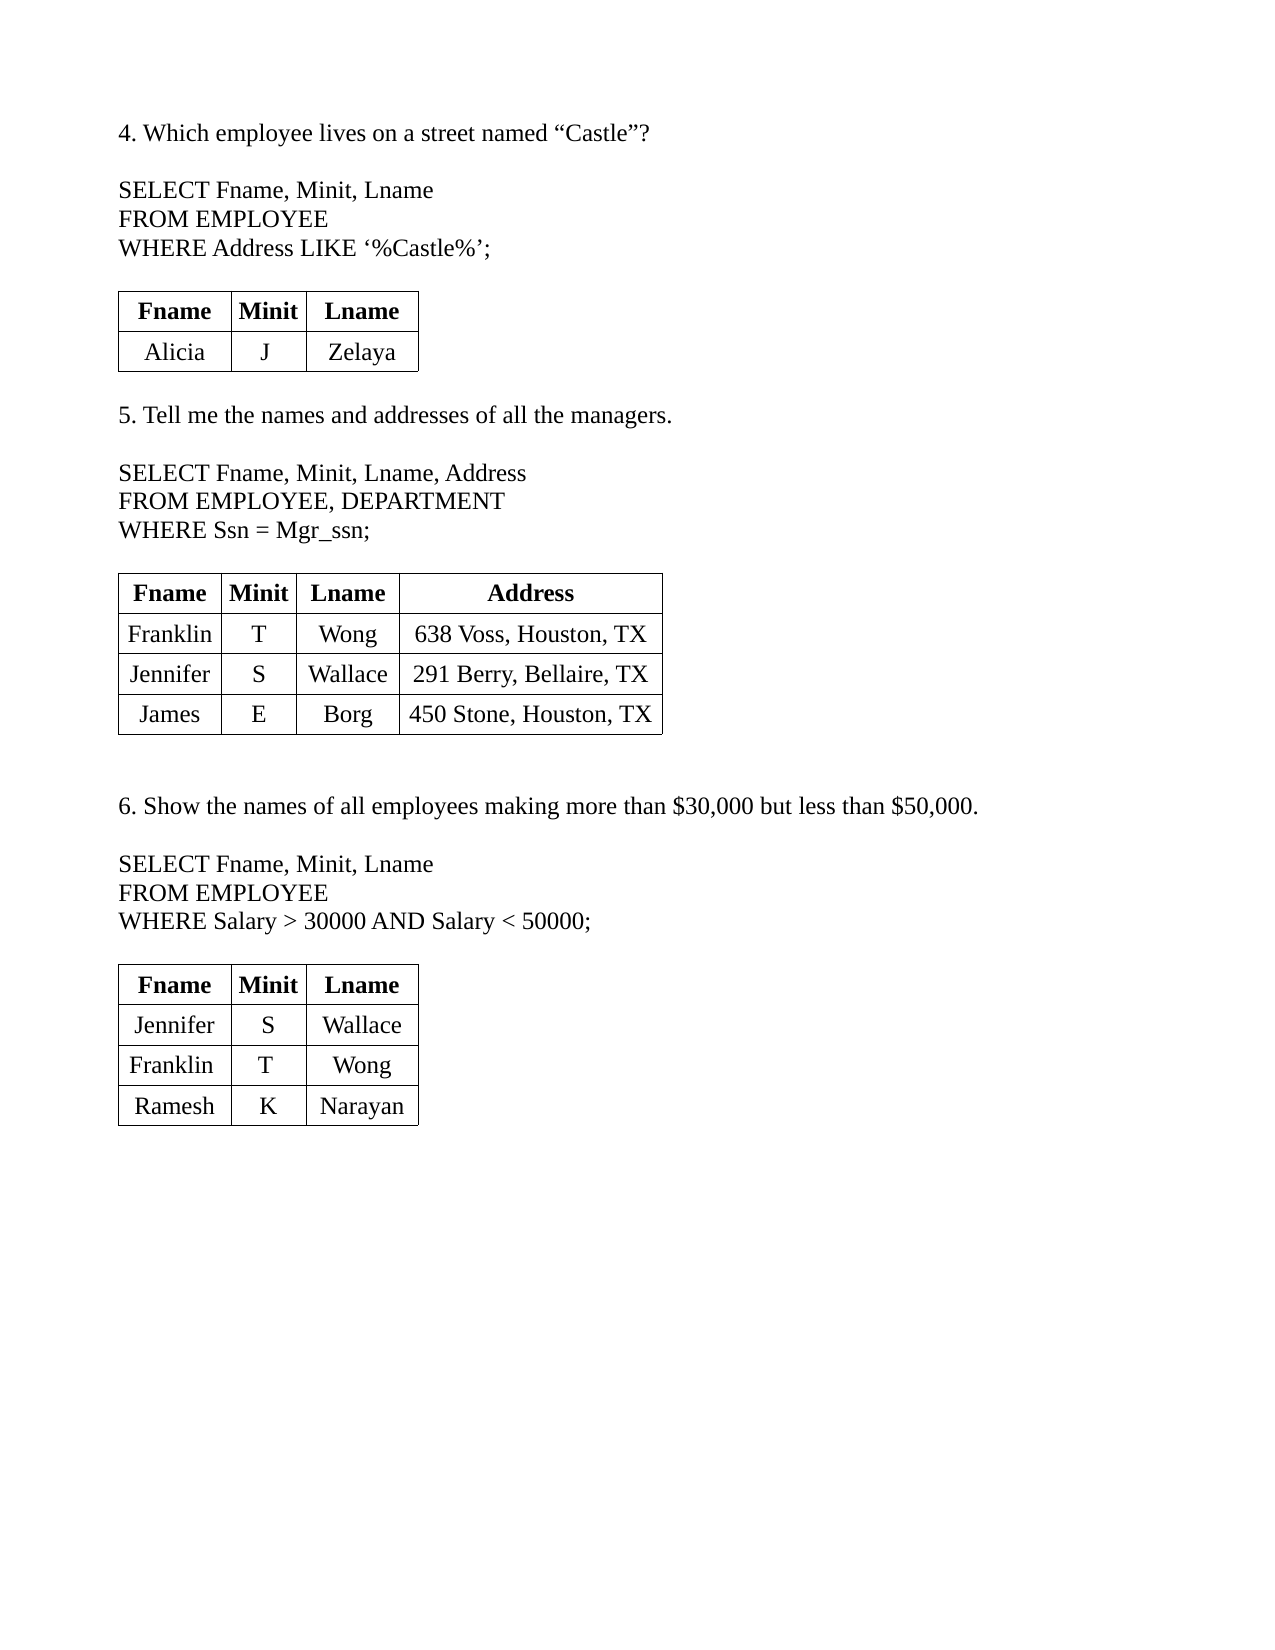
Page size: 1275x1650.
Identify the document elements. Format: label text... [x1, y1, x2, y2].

table_cell Borg [297, 695, 399, 734]
table_header Lname [307, 965, 418, 1004]
table_cell K [232, 1086, 306, 1125]
table_cell Wallace [297, 654, 399, 693]
table_cell Franklin [119, 1046, 231, 1085]
text WHERE Ssn = Mgr_ssn; [118, 515, 1157, 544]
table_cell Jennifer [119, 654, 221, 693]
table_header Minit [232, 965, 306, 1004]
table_cell Wong [307, 1046, 418, 1085]
table_cell S [232, 1005, 306, 1044]
table_cell 450 Stone, Houston, TX [400, 695, 662, 734]
table_header Minit [232, 292, 306, 331]
text FROM EMPLOYEE, DEPARTMENT [118, 486, 1157, 515]
table_cell T [232, 1046, 306, 1085]
table_cell T [222, 614, 296, 653]
table_header Fname [119, 574, 221, 613]
table_header Address [400, 574, 662, 613]
table_cell S [222, 654, 296, 693]
table_cell Jennifer [119, 1005, 231, 1044]
text 4. Which employee lives on a street named “Castle”? [118, 118, 1157, 147]
table_header Lname [307, 292, 418, 331]
table_cell Narayan [307, 1086, 418, 1125]
text FROM EMPLOYEE [118, 204, 1157, 233]
text SELECT Fname, Minit, Lname [118, 849, 1157, 878]
table_cell Franklin [119, 614, 221, 653]
table_header Lname [297, 574, 399, 613]
text 5. Tell me the names and addresses of all the managers. [118, 400, 1157, 429]
table_cell J [232, 332, 306, 371]
table_cell Alicia [119, 332, 231, 371]
table_header Fname [119, 292, 231, 331]
table_cell Wong [297, 614, 399, 653]
text 6. Show the names of all employees making more than $30,000 but less than $50,000. [118, 791, 1157, 820]
table_cell 291 Berry, Bellaire, TX [400, 654, 662, 693]
text FROM EMPLOYEE [118, 878, 1157, 906]
text SELECT Fname, Minit, Lname [118, 176, 1157, 204]
table_cell E [222, 695, 296, 734]
table_cell James [119, 695, 221, 734]
text SELECT Fname, Minit, Lname, Address [118, 458, 1157, 486]
table_cell Ramesh [119, 1086, 231, 1125]
table_header Minit [222, 574, 296, 613]
table_cell Zelaya [307, 332, 418, 371]
table_cell Wallace [307, 1005, 418, 1044]
table_header Fname [119, 965, 231, 1004]
text WHERE Salary > 30000 AND Salary < 50000; [118, 906, 1157, 935]
text WHERE Address LIKE ‘%Castle%’; [118, 233, 1157, 262]
table_cell 638 Voss, Houston, TX [400, 614, 662, 653]
